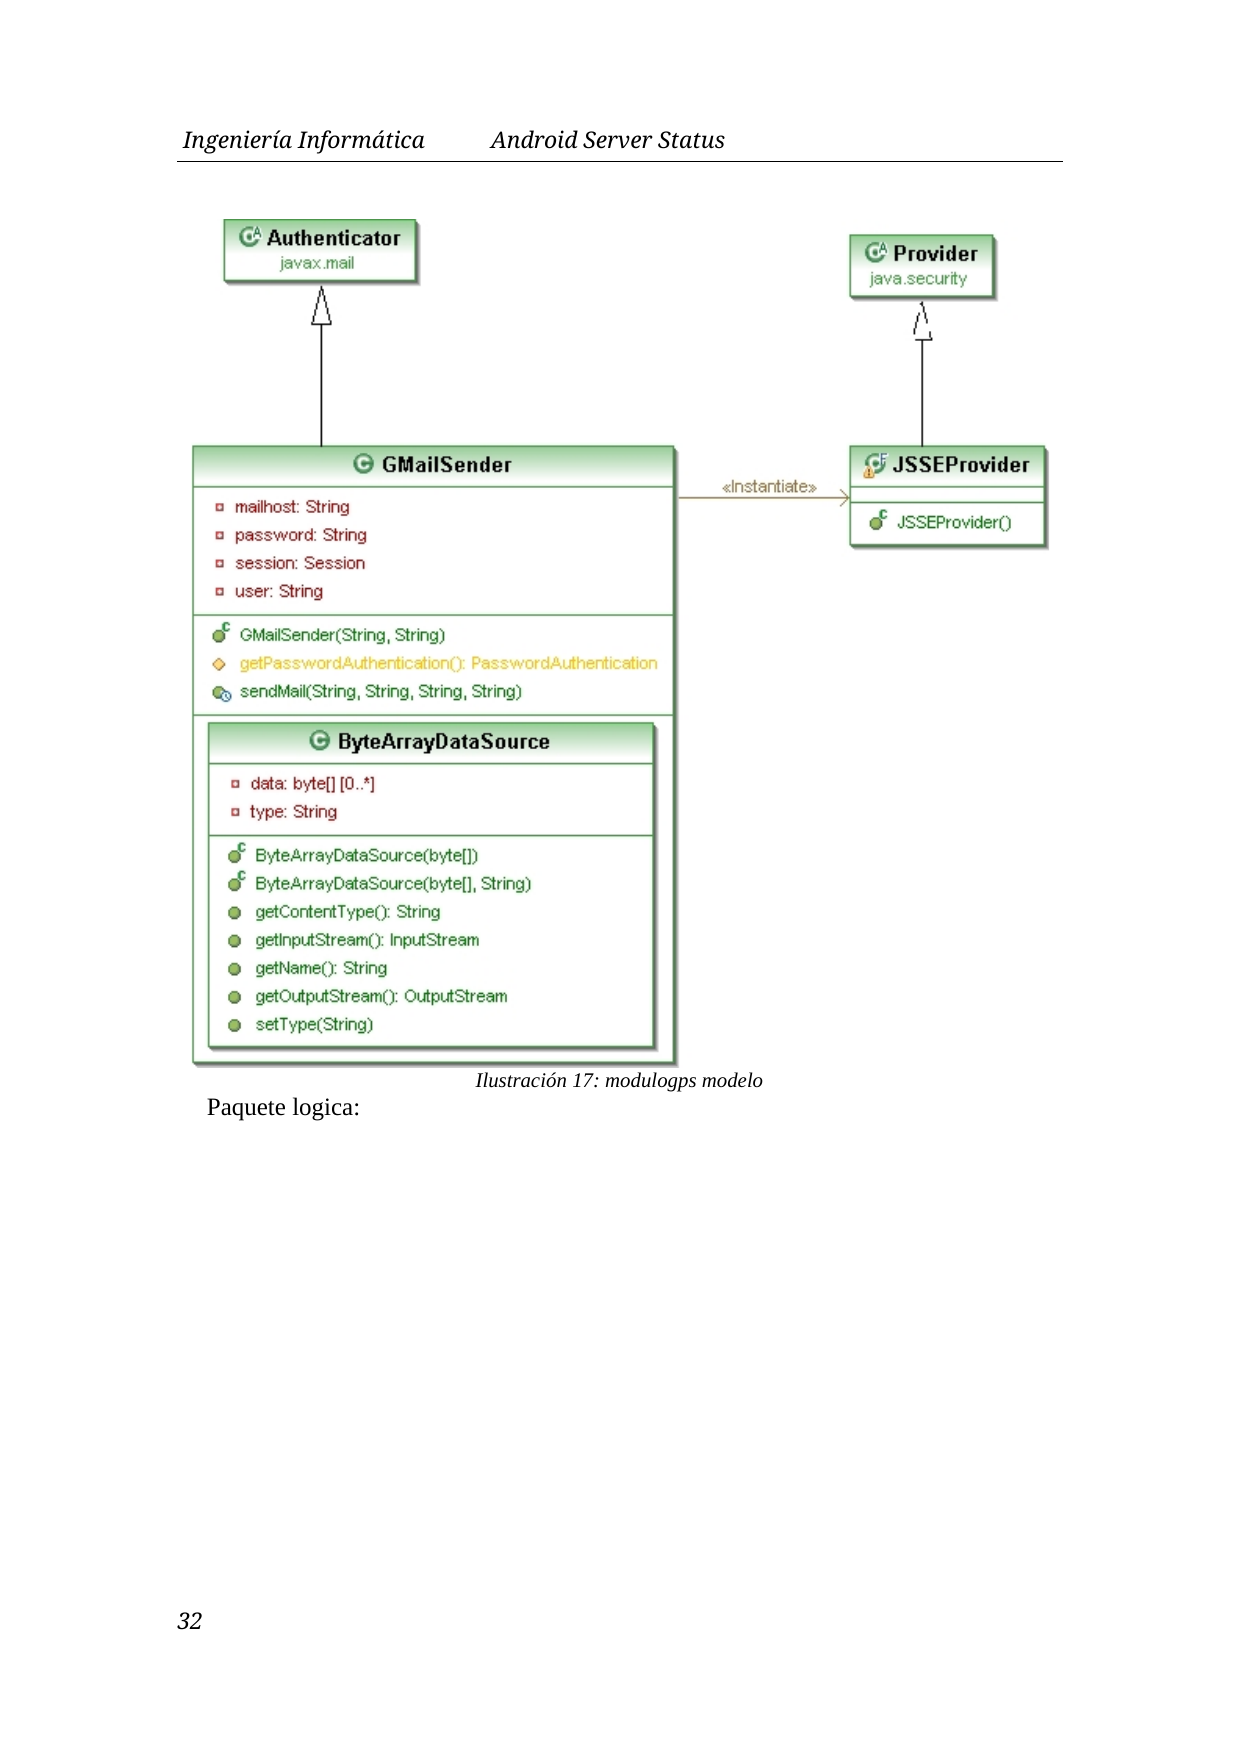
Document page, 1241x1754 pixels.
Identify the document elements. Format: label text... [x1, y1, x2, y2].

text Paquete logica: [177, 1068, 1063, 1121]
text Ilustración 17: modulogps modelo [191, 1068, 1049, 1092]
picture [191, 219, 1050, 1068]
